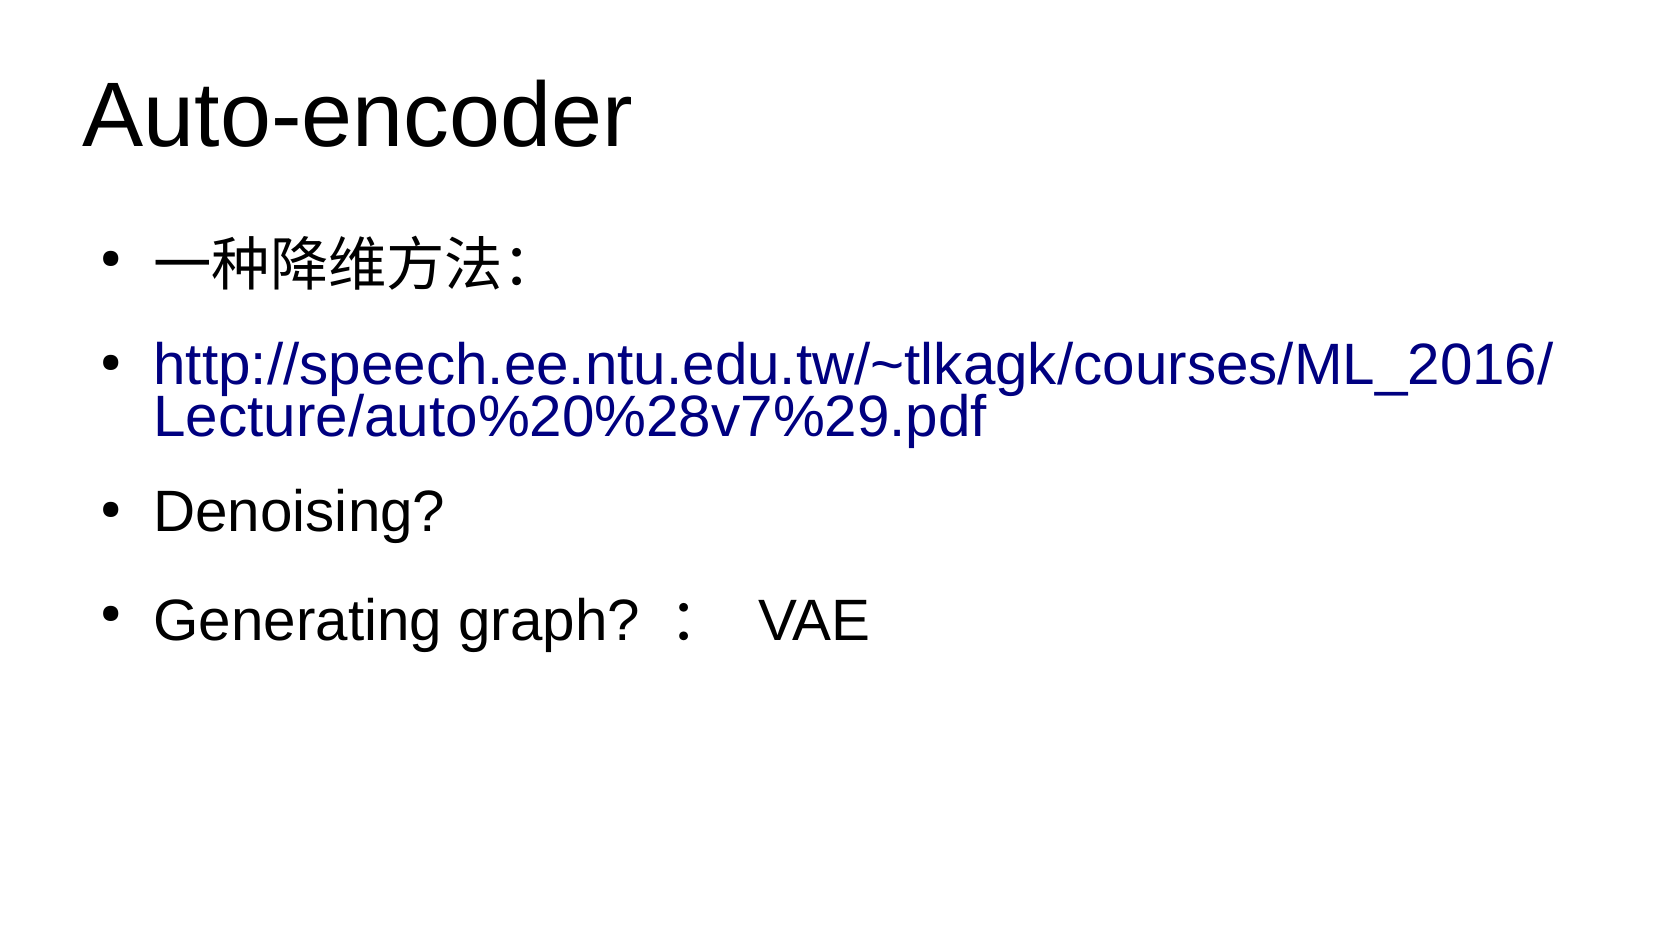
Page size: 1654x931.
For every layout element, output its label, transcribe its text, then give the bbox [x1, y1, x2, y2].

title Auto-encoder [82, 37, 1571, 193]
list 一种降维方法： http://speech.ee.ntu.edu.tw/~tlkagk/courses/ML_2016/Lecture/auto%20%28v7%29.pdf Denoising? Generating graph? ： VAE [82, 217, 1571, 758]
